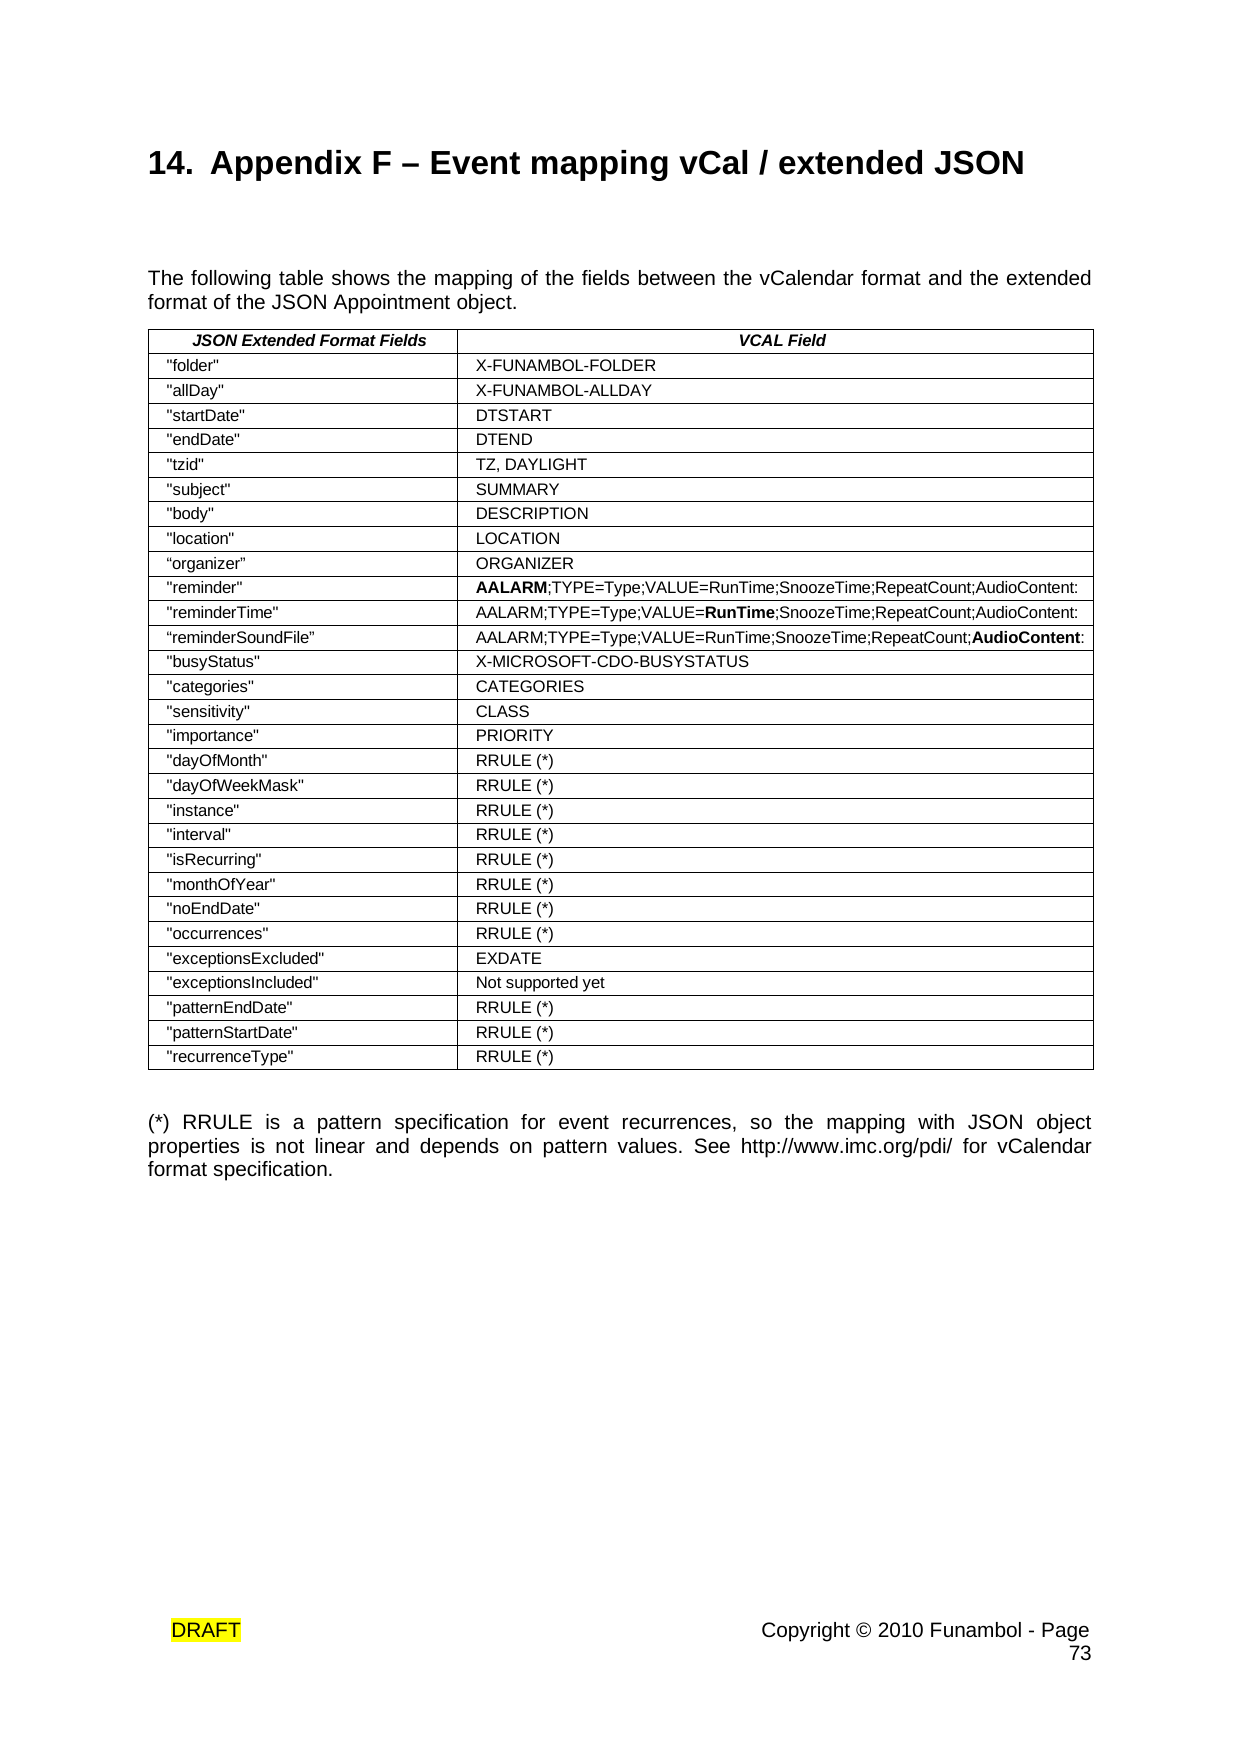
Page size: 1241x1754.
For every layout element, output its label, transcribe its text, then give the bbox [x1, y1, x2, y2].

table_cell RRULE (*) [458, 873, 1093, 896]
table_cell "dayOfMonth" [149, 749, 457, 773]
table_header VCAL Field [458, 330, 1093, 353]
table_cell "monthOfYear" [149, 873, 457, 896]
table_cell X-FUNAMBOL-FOLDER [458, 354, 1093, 378]
text The following table shows the mapping of the fields between the vCalendar format and the extended format of the JSON Appointment object. [148, 267, 1093, 314]
table_cell CATEGORIES [458, 675, 1093, 699]
table_cell "allDay" [149, 379, 457, 403]
table_cell "endDate" [149, 429, 457, 452]
table_cell DTEND [458, 429, 1093, 452]
table_cell "patternStartDate" [149, 1021, 457, 1045]
table_cell "tzid" [149, 453, 457, 477]
table_cell "startDate" [149, 404, 457, 428]
table_cell RRULE (*) [458, 1046, 1093, 1069]
table_cell “organizer” [149, 552, 457, 576]
table_cell "patternEndDate" [149, 996, 457, 1020]
table_cell RRULE (*) [458, 1021, 1093, 1045]
table_cell RRULE (*) [458, 749, 1093, 773]
table_header JSON Extended Format Fields [149, 330, 457, 353]
table_cell DTSTART [458, 404, 1093, 428]
table_cell "reminder" [149, 577, 457, 600]
table_cell "location" [149, 527, 457, 551]
table_cell RRULE (*) [458, 897, 1093, 921]
table_cell "busyStatus" [149, 651, 457, 674]
table_cell "folder" [149, 354, 457, 378]
table_cell RRULE (*) [458, 848, 1093, 872]
table_cell ORGANIZER [458, 552, 1093, 576]
table_cell AALARM;TYPE=Type;VALUE=RunTime;SnoozeTime;RepeatCount;AudioContent: [458, 601, 1093, 625]
table_cell DESCRIPTION [458, 502, 1093, 526]
table_cell "noEndDate" [149, 897, 457, 921]
table_cell "occurrences" [149, 922, 457, 946]
table_cell SUMMARY [458, 478, 1093, 501]
table_cell "exceptionsIncluded" [149, 972, 457, 995]
table_cell LOCATION [458, 527, 1093, 551]
table_cell CLASS [458, 700, 1093, 724]
table_cell "dayOfWeekMask" [149, 774, 457, 798]
table_cell X-MICROSOFT-CDO-BUSYSTATUS [458, 651, 1093, 674]
text (*) RRULE is a pattern specification for event recurrences, so the mapping with JSON object properties is not linear and depends on pattern values. See http://www.imc.org/pdi/ for vCalendar format specification. [148, 1111, 1093, 1181]
table_cell RRULE (*) [458, 799, 1093, 823]
table_cell PRIORITY [458, 725, 1093, 748]
table_cell AALARM;TYPE=Type;VALUE=RunTime;SnoozeTime;RepeatCount;AudioContent: [458, 626, 1093, 650]
table_cell "isRecurring" [149, 848, 457, 872]
table_cell "subject" [149, 478, 457, 501]
table_cell X-FUNAMBOL-ALLDAY [458, 379, 1093, 403]
table_cell "interval" [149, 824, 457, 847]
table_cell "instance" [149, 799, 457, 823]
table_cell AALARM;TYPE=Type;VALUE=RunTime;SnoozeTime;RepeatCount;AudioContent: [458, 577, 1093, 600]
table_cell "sensitivity" [149, 700, 457, 724]
table_cell "reminderTime" [149, 601, 457, 625]
table_cell Not supported yet [458, 972, 1093, 995]
table_cell "exceptionsExcluded" [149, 947, 457, 971]
table_cell RRULE (*) [458, 824, 1093, 847]
table_cell "recurrenceType" [149, 1046, 457, 1069]
table_cell "categories" [149, 675, 457, 699]
table_cell RRULE (*) [458, 774, 1093, 798]
table_cell "importance" [149, 725, 457, 748]
table_cell RRULE (*) [458, 996, 1093, 1020]
table_cell RRULE (*) [458, 922, 1093, 946]
table_cell "body" [149, 502, 457, 526]
table_cell EXDATE [458, 947, 1093, 971]
table_cell “reminderSoundFile” [149, 626, 457, 650]
table_cell TZ, DAYLIGHT [458, 453, 1093, 477]
subtitle Appendix F – Event mapping vCal / extended JSON [148, 144, 1093, 181]
